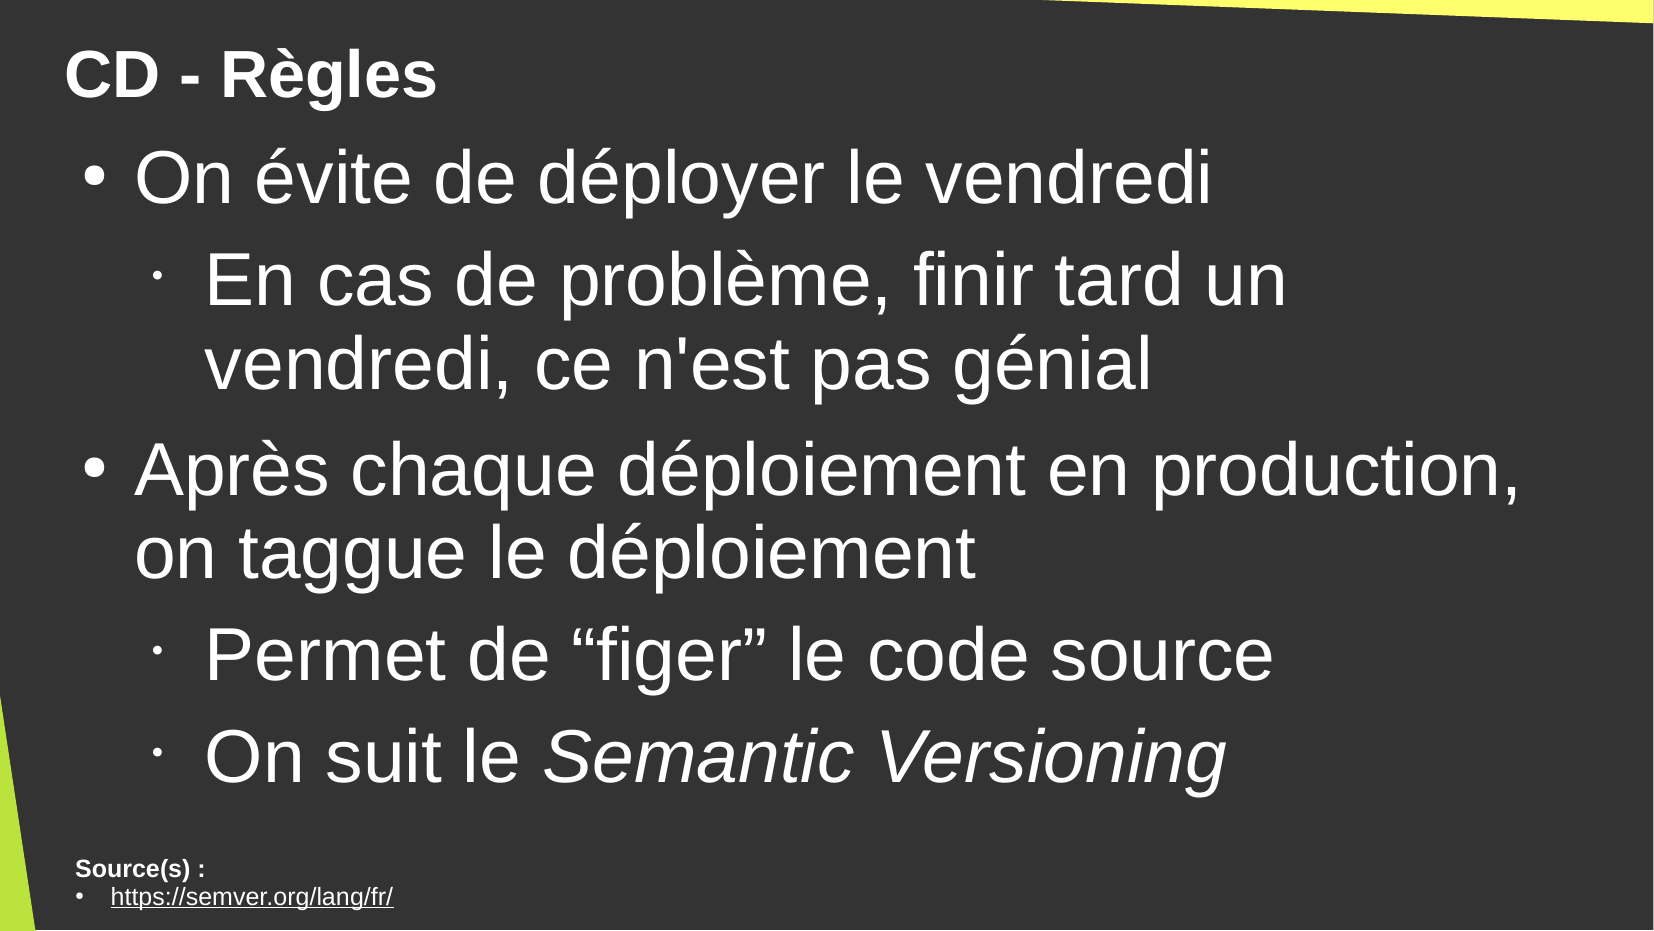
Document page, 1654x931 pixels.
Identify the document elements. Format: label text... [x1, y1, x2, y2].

text_box [0, 695, 36, 931]
title CD - Règles [64, 37, 1471, 119]
text_box [1042, 0, 1654, 24]
list On évite de déployer le vendredi En cas de problème, finir tard un vendredi, ce n'est pas génial Après chaque déploiement en production, on taggue le déploiement Permet de “figer” le code source On suit le Semantic Versioning [63, 135, 1542, 804]
text_box Source(s) : https://semver.org/lang/fr/ [60, 838, 1546, 919]
